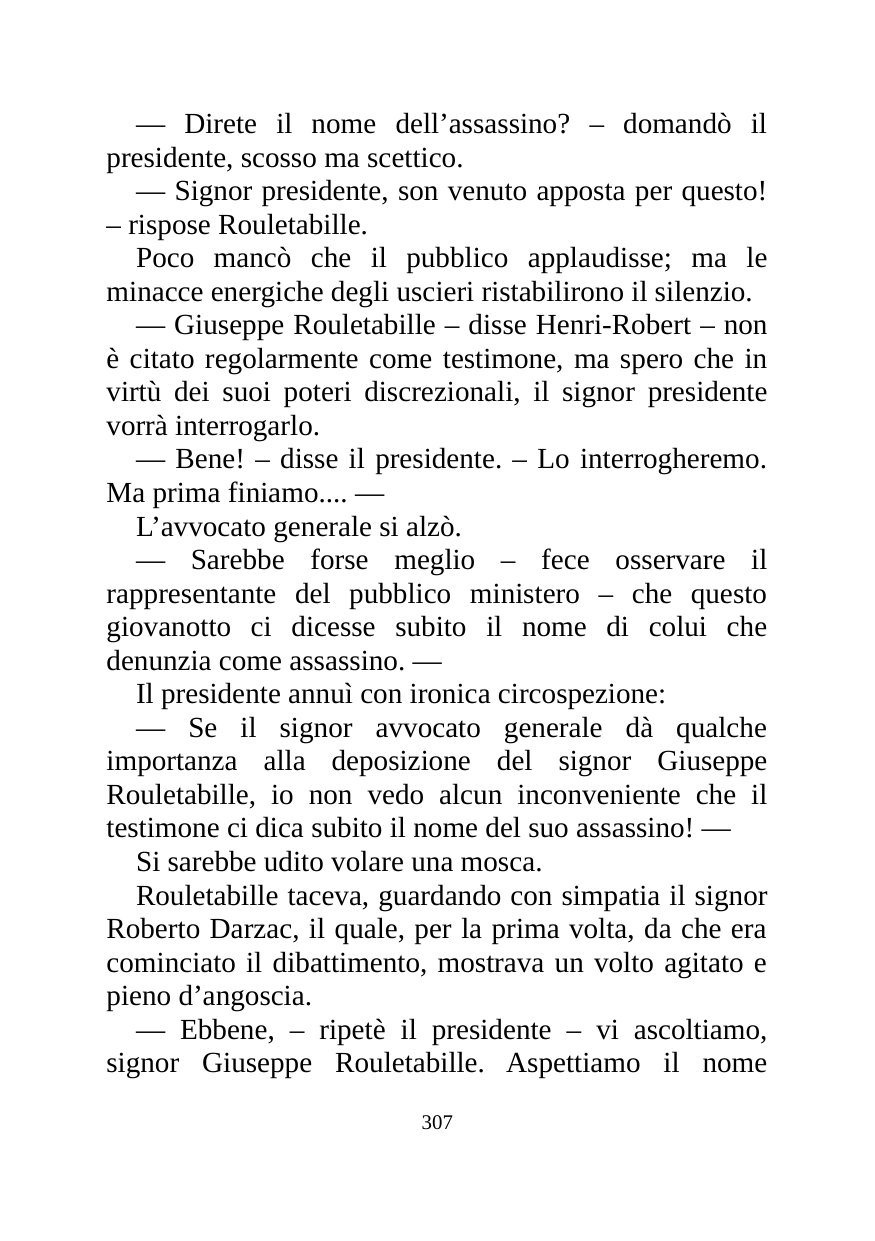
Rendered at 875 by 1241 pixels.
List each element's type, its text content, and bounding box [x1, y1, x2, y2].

text — Se il signor avvocato generale dà qualche importanza alla deposizione del signor Giuseppe Rouletabille, io non vedo alcun inconveniente che il testimone ci dica subito il nome del suo assassino! — [106, 710, 768, 844]
text L’avvocato generale si alzò. [106, 509, 768, 542]
text — Direte il nome dell’assassino? – domandò il presidente, scosso ma scettico. [106, 106, 768, 173]
text — Sarebbe forse meglio – fece osservare il rappresentante del pubblico ministero – che questo giovanotto ci dicesse subito il nome di colui che denunzia come assassino. — [106, 542, 768, 676]
text Il presidente annuì con ironica circospezione: [106, 676, 768, 710]
text — Bene! – disse il presidente. – Lo interrogheremo. Ma prima finiamo.... — [106, 442, 768, 509]
text Poco mancò che il pubblico applaudisse; ma le minacce energiche degli uscieri ristabilirono il silenzio. [106, 240, 768, 307]
text Rouletabille taceva, guardando con simpatia il signor Roberto Darzac, il quale, per la prima volta, da che era cominciato il dibattimento, mostrava un volto agitato e pieno d’angoscia. [106, 878, 768, 1012]
text — Ebbene, – ripetè il presidente – vi ascoltiamo, signor Giuseppe Rouletabille. Aspettiamo il nome [106, 1012, 768, 1079]
text Si sarebbe udito volare una mosca. [106, 844, 768, 878]
text — Signor presidente, son venuto apposta per questo! – rispose Rouletabille. [106, 173, 768, 240]
text — Giuseppe Rouletabille – disse Henri-Robert – non è citato regolarmente come testimone, ma spero che in virtù dei suoi poteri discrezionali, il signor presidente vorrà interrogarlo. [106, 307, 768, 442]
